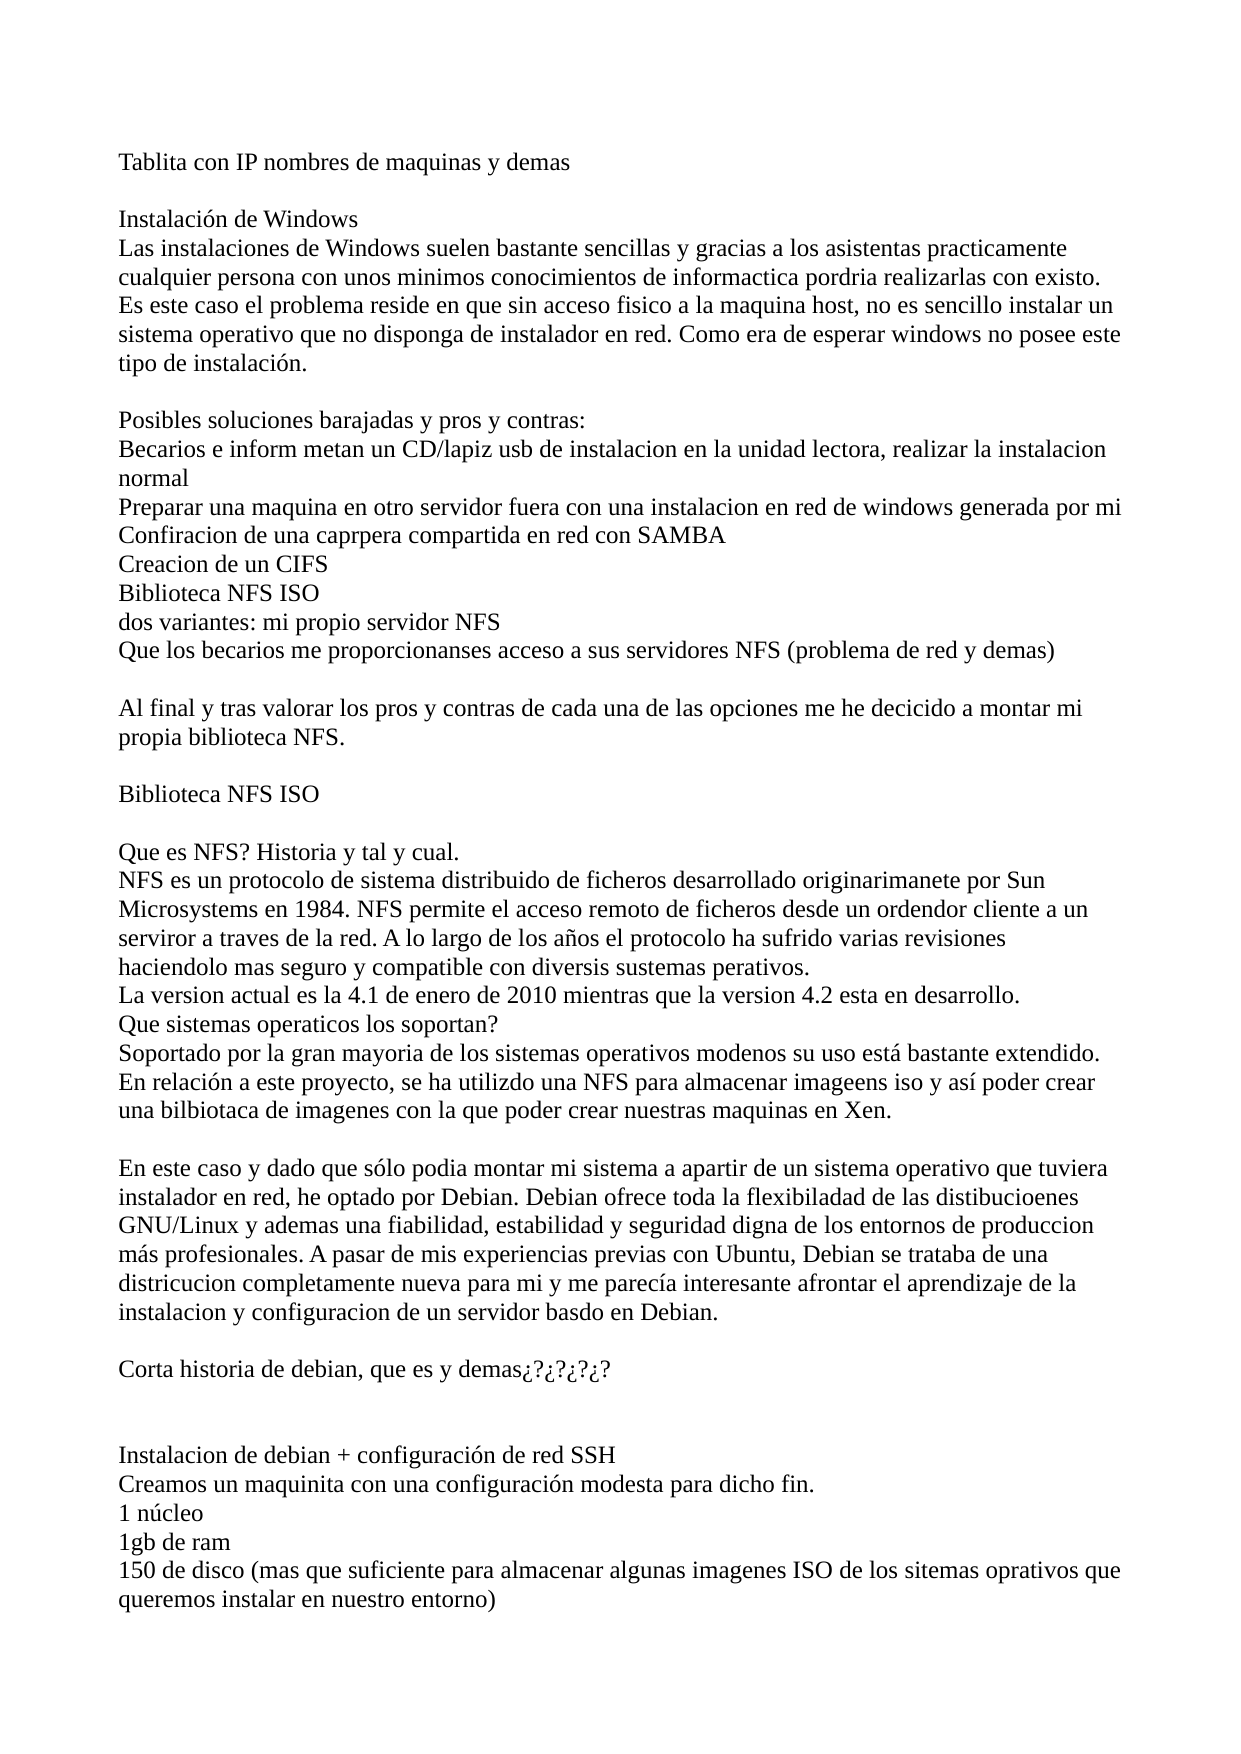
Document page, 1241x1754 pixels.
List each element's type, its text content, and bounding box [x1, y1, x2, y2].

text Instalacion de debian + configuración de red SSH [118, 1441, 1122, 1469]
text Corta historia de debian, que es y demas¿?¿?¿?¿? [118, 1354, 1122, 1383]
text Que sistemas operaticos los soportan? [118, 1009, 1122, 1038]
text Soportado por la gran mayoria de los sistemas operativos modenos su uso está bastante extendido. [118, 1038, 1122, 1067]
text Que es NFS? Historia y tal y cual. [118, 837, 1122, 866]
text 1gb de ram [118, 1527, 1122, 1556]
text 150 de disco (mas que suficiente para almacenar algunas imagenes ISO de los sitemas oprativos que queremos instalar en nuestro entorno) [118, 1556, 1122, 1613]
text Instalación de Windows [118, 204, 1122, 233]
text Las instalaciones de Windows suelen bastante sencillas y gracias a los asistentas practicamente cualquier persona con unos minimos conocimientos de informactica pordria realizarlas con existo. Es este caso el problema reside en que sin acceso fisico a la maquina host, no es sencillo instalar un sistema operativo que no disponga de instalador en red. Como era de esperar windows no posee este tipo de instalación. [118, 233, 1122, 377]
text Creamos un maquinita con una configuración modesta para dicho fin. [118, 1469, 1122, 1498]
text Biblioteca NFS ISO [118, 779, 1122, 808]
text Confiracion de una caprpera compartida en red con SAMBA [118, 521, 1122, 549]
text En este caso y dado que sólo podia montar mi sistema a apartir de un sistema operativo que tuviera instalador en red, he optado por Debian. Debian ofrece toda la flexibiladad de las distibucioenes GNU/Linux y ademas una fiabilidad, estabilidad y seguridad digna de los entornos de produccion más profesionales. A pasar de mis experiencias previas con Ubuntu, Debian se trataba de una districucion completamente nueva para mi y me parecía interesante afrontar el aprendizaje de la instalacion y configuracion de un servidor basdo en Debian. [118, 1153, 1122, 1326]
text Creacion de un CIFS [118, 549, 1122, 578]
text Posibles soluciones barajadas y pros y contras: [118, 406, 1122, 434]
text dos variantes: mi propio servidor NFS [118, 607, 1122, 636]
text 1 núcleo [118, 1498, 1122, 1527]
text Tablita con IP nombres de maquinas y demas [118, 147, 1122, 176]
text Biblioteca NFS ISO [118, 578, 1122, 607]
text Al final y tras valorar los pros y contras de cada una de las opciones me he decicido a montar mi propia biblioteca NFS. [118, 693, 1122, 751]
text La version actual es la 4.1 de enero de 2010 mientras que la version 4.2 esta en desarrollo. [118, 981, 1122, 1009]
text Preparar una maquina en otro servidor fuera con una instalacion en red de windows generada por mi [118, 492, 1122, 521]
text NFS es un protocolo de sistema distribuido de ficheros desarrollado originarimanete por Sun Microsystems en 1984. NFS permite el acceso remoto de ficheros desde un ordendor cliente a un serviror a traves de la red. A lo largo de los años el protocolo ha sufrido varias revisiones haciendolo mas seguro y compatible con diversis sustemas perativos. [118, 866, 1122, 981]
text Que los becarios me proporcionanses acceso a sus servidores NFS (problema de red y demas) [118, 636, 1122, 664]
text Becarios e inform metan un CD/lapiz usb de instalacion en la unidad lectora, realizar la instalacion normal [118, 434, 1122, 492]
text En relación a este proyecto, se ha utilizdo una NFS para almacenar imageens iso y así poder crear una bilbiotaca de imagenes con la que poder crear nuestras maquinas en Xen. [118, 1067, 1122, 1124]
